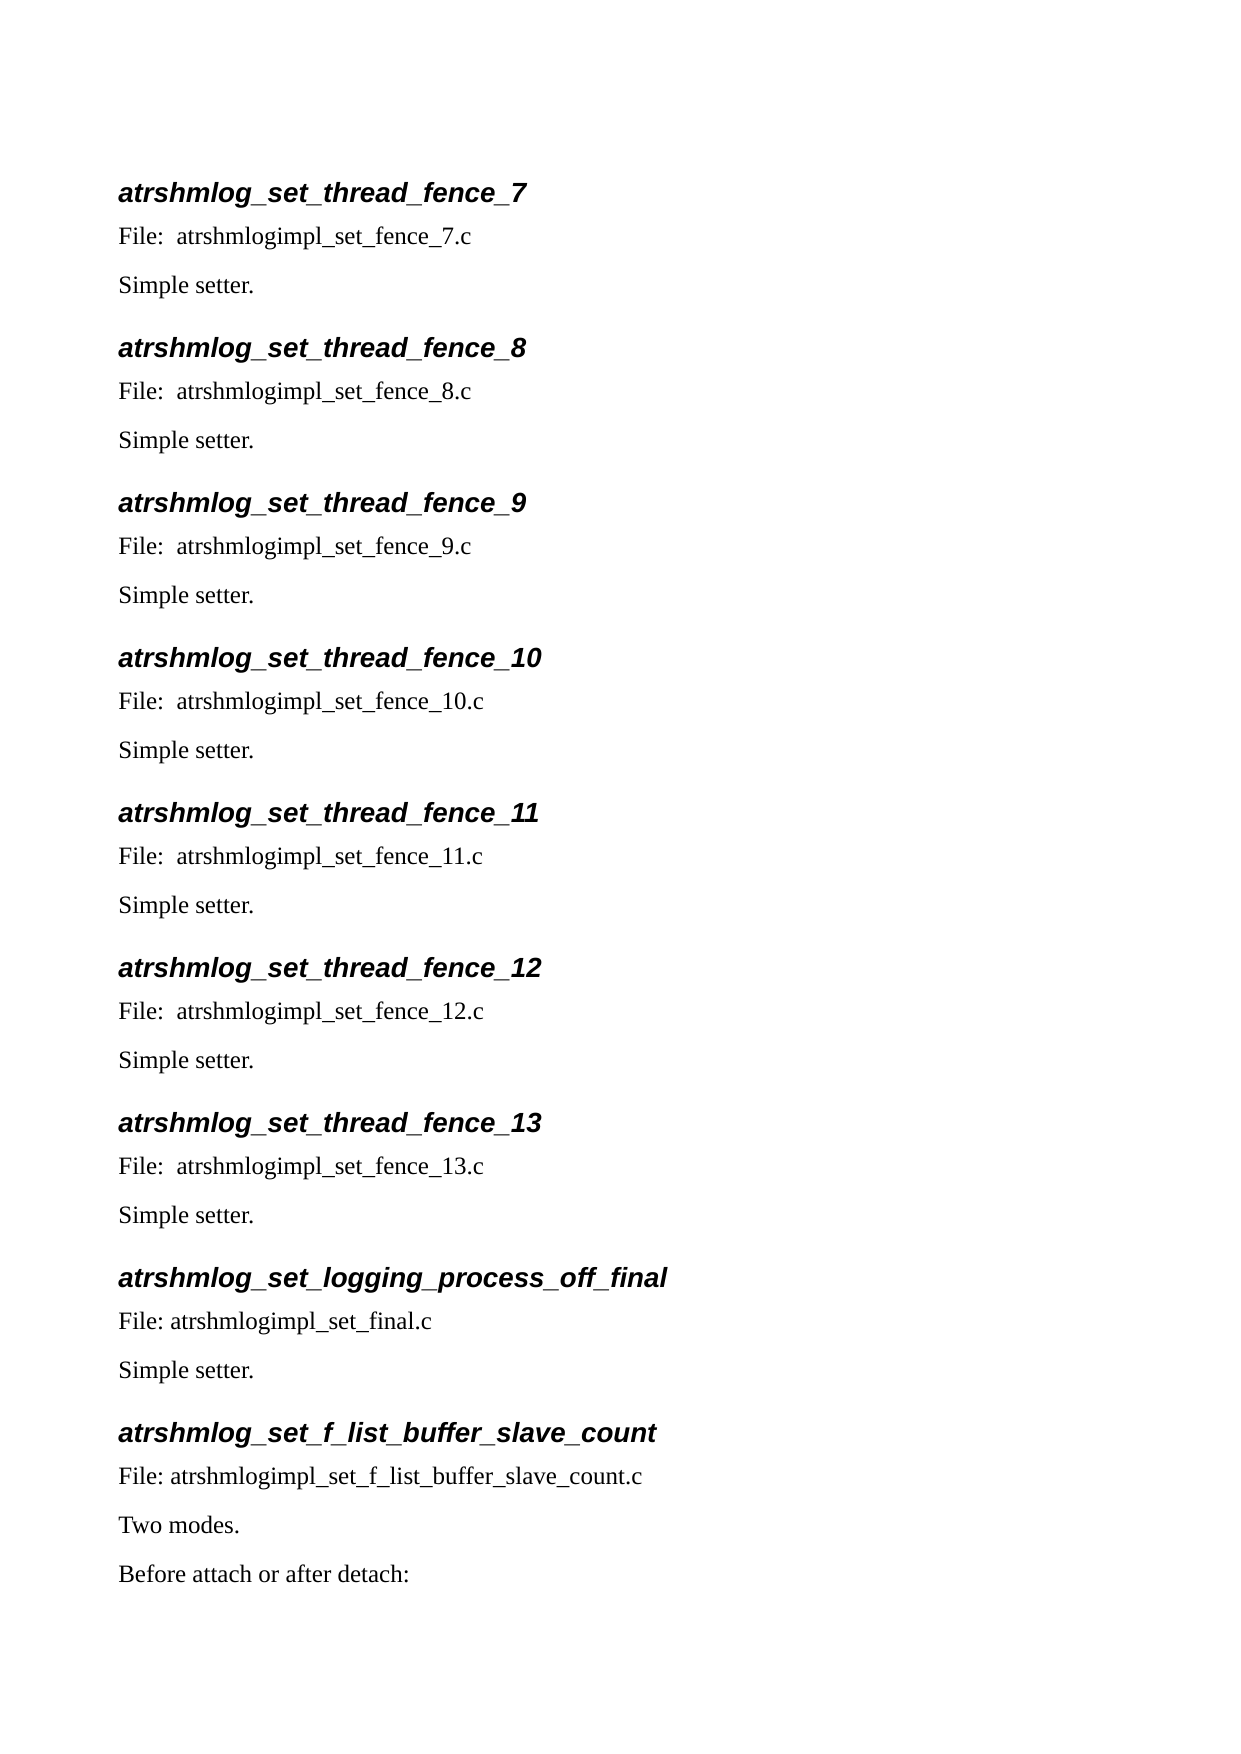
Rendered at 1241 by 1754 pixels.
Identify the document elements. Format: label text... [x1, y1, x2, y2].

text Simple setter. [118, 270, 1122, 298]
text File: atrshmlogimpl_set_f_list_buffer_slave_count.c [118, 1461, 1122, 1489]
text File: atrshmlogimpl_set_fence_9.c [118, 531, 1122, 559]
subtitle atrshmlog_set_thread_fence_13 [118, 1106, 1122, 1138]
text Before attach or after detach: [118, 1559, 1122, 1588]
text File: atrshmlogimpl_set_fence_8.c [118, 376, 1122, 404]
text Two modes. [118, 1510, 1122, 1538]
text File: atrshmlogimpl_set_fence_10.c [118, 686, 1122, 714]
text File: atrshmlogimpl_set_fence_11.c [118, 841, 1122, 869]
text Simple setter. [118, 1045, 1122, 1073]
text File: atrshmlogimpl_set_fence_7.c [118, 221, 1122, 249]
subtitle atrshmlog_set_thread_fence_9 [118, 486, 1122, 518]
text Simple setter. [118, 890, 1122, 918]
text Simple setter. [118, 735, 1122, 763]
subtitle atrshmlog_set_logging_process_off_final [118, 1261, 1122, 1293]
text File: atrshmlogimpl_set_fence_12.c [118, 996, 1122, 1024]
text File: atrshmlogimpl_set_final.c [118, 1306, 1122, 1334]
text Simple setter. [118, 425, 1122, 453]
text File: atrshmlogimpl_set_fence_13.c [118, 1151, 1122, 1179]
subtitle atrshmlog_set_thread_fence_12 [118, 951, 1122, 983]
subtitle atrshmlog_set_f_list_buffer_slave_count [118, 1416, 1122, 1448]
subtitle atrshmlog_set_thread_fence_11 [118, 796, 1122, 828]
subtitle atrshmlog_set_thread_fence_7 [118, 176, 1122, 208]
subtitle atrshmlog_set_thread_fence_10 [118, 641, 1122, 673]
subtitle atrshmlog_set_thread_fence_8 [118, 331, 1122, 363]
text Simple setter. [118, 1200, 1122, 1228]
text Simple setter. [118, 1355, 1122, 1383]
text Simple setter. [118, 580, 1122, 608]
